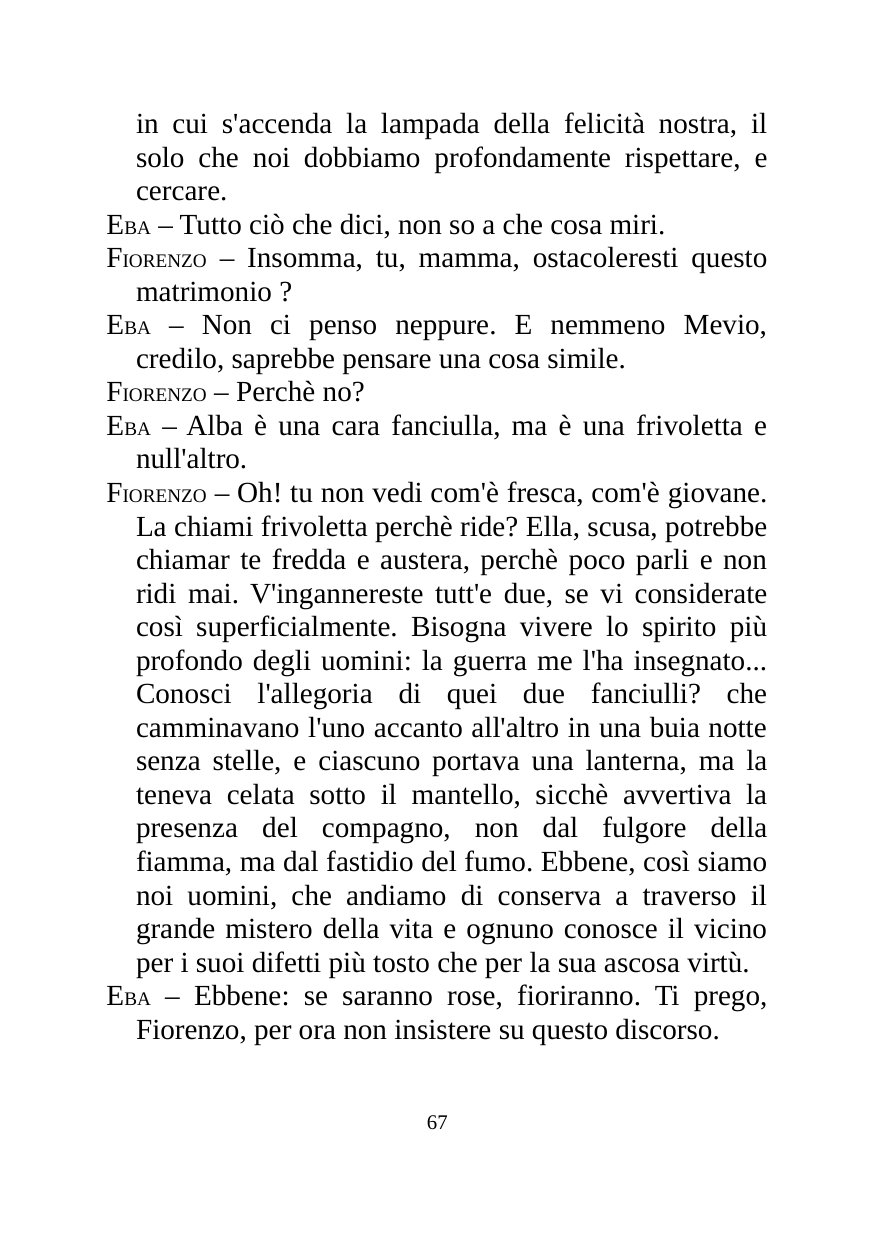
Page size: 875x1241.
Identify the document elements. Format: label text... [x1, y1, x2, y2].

text Fiorenzo – Insomma, tu, mamma, ostacoleresti questo matrimonio ? [106, 240, 768, 307]
text in cui s'accenda la lampada della felicità nostra, il solo che noi dobbiamo profondamente rispettare, e cercare. [106, 106, 768, 207]
text Eba – Tutto ciò che dici, non so a che cosa miri. [106, 207, 768, 240]
text Eba – Non ci penso neppure. E nemmeno Mevio, credilo, saprebbe pensare una cosa simile. [106, 307, 768, 374]
text Fiorenzo – Oh! tu non vedi com'è fresca, com'è giovane. La chiami frivoletta perchè ride? Ella, scusa, potrebbe chiamar te fredda e austera, perchè poco parli e non ridi mai. V'ingannereste tutt'e due, se vi considerate così superficialmente. Bisogna vivere lo spirito più profondo degli uomini: la guerra me l'ha insegnato... Conosci l'allegoria di quei due fanciulli? che camminavano l'uno accanto all'altro in una buia notte senza stelle, e ciascuno portava una lanterna, ma la teneva celata sotto il mantello, sicchè avvertiva la presenza del compagno, non dal fulgore della fiamma, ma dal fastidio del fumo. Ebbene, così siamo noi uomini, che andiamo di conserva a traverso il grande mistero della vita e ognuno conosce il vicino per i suoi difetti più tosto che per la sua ascosa virtù. [106, 475, 768, 978]
text Fiorenzo – Perchè no? [106, 374, 768, 408]
text Eba – Alba è una cara fanciulla, ma è una frivoletta e null'altro. [106, 408, 768, 475]
text Eba – Ebbene: se saranno rose, fioriranno. Ti prego, Fiorenzo, per ora non insistere su questo discorso. [106, 978, 768, 1045]
